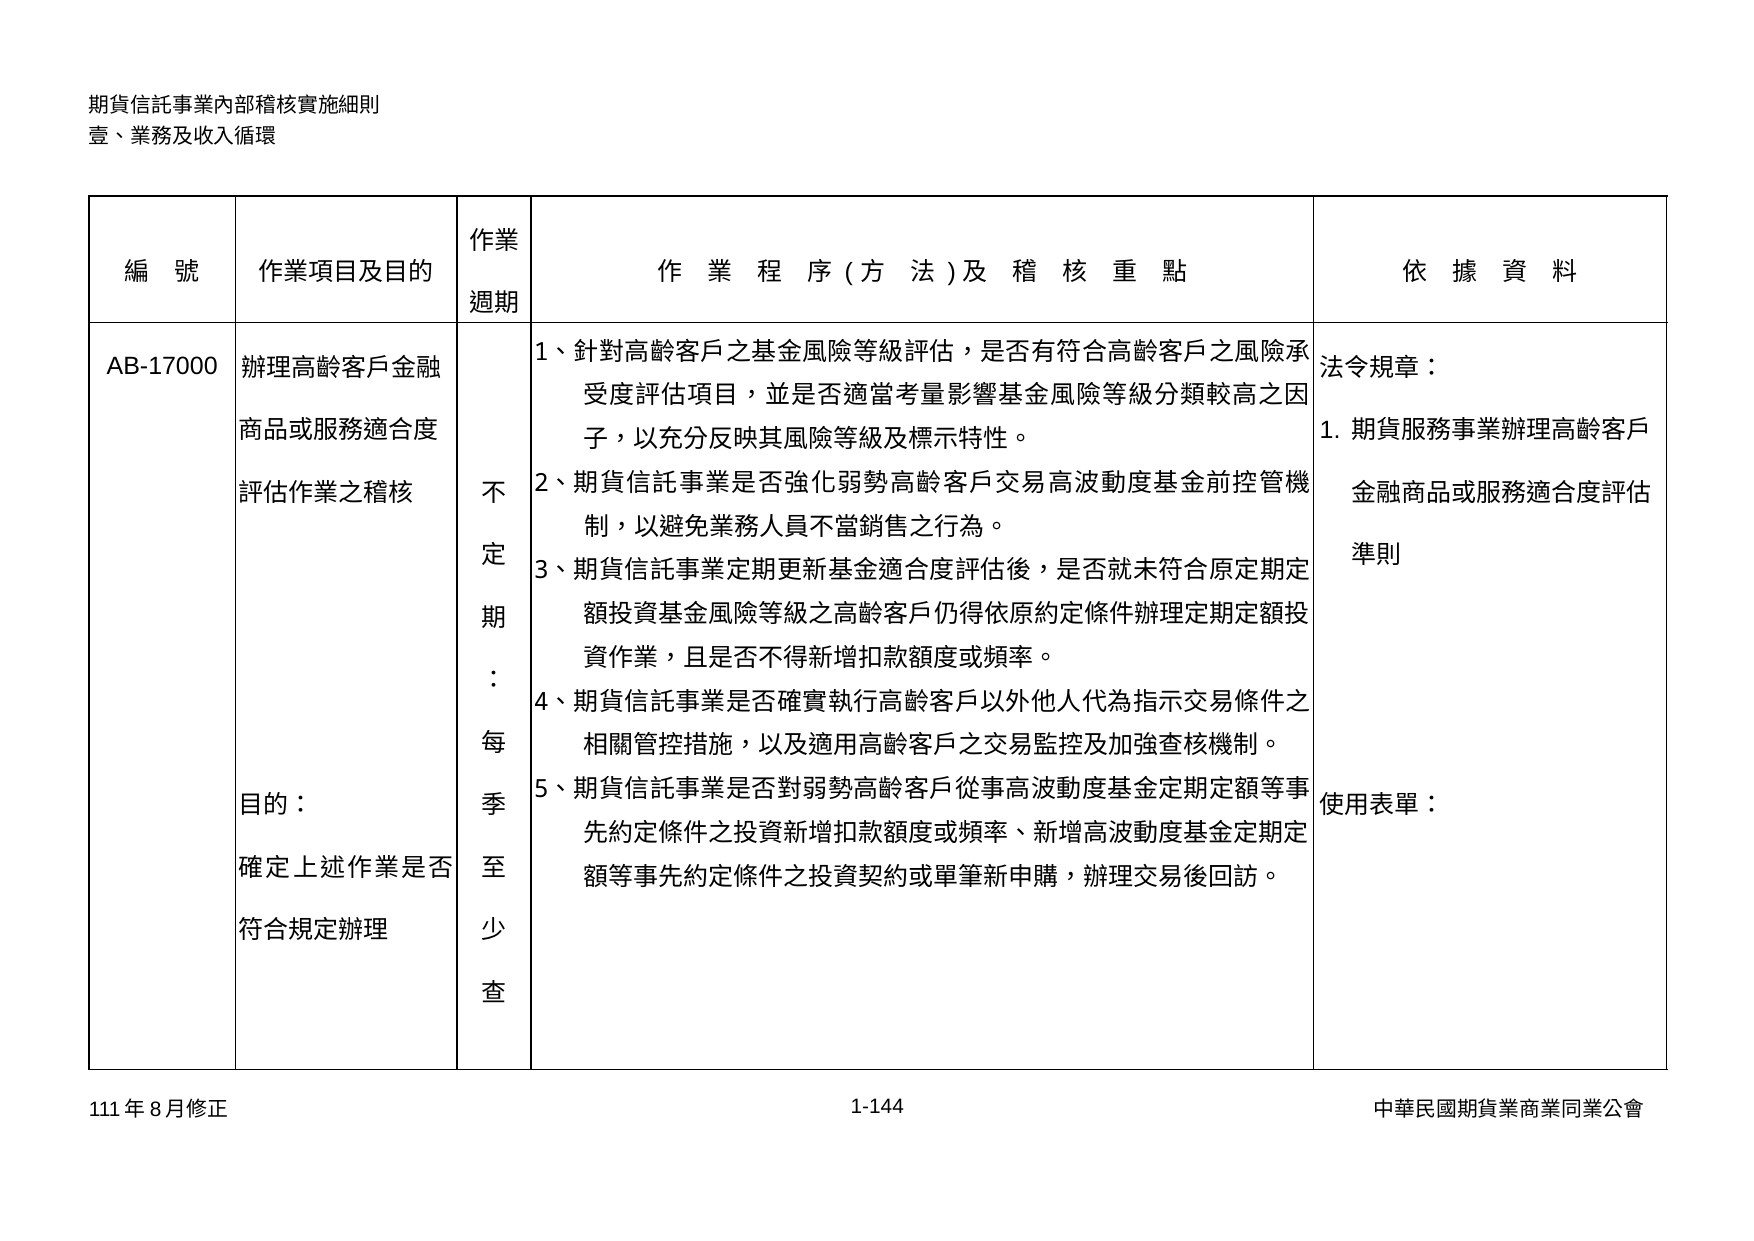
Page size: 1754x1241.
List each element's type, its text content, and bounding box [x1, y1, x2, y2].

table_header 作 業 程 序 ( 方 法 ) 及 稽 核 重 點 [532, 197, 1313, 322]
table_cell 法令規章： 期貨服務事業辦理高齡客戶金融商品或服務適合度評估準則 使用表單： [1314, 323, 1666, 1069]
table_cell AB-17000 [90, 323, 235, 1069]
table_header 依 據 資 料 [1314, 197, 1666, 322]
table_header 編 號 [90, 197, 235, 322]
table_cell 不 定 期 ： 每 季 至 少 查 [458, 323, 530, 1069]
table_header 作業項目及目的 [236, 197, 456, 322]
table_cell 針對高齡客戶之基金風險等級評估，是否有符合高齡客戶之風險承受度評估項目，並是否適當考量影響基金風險等級分類較高之因子，以充分反映其風險等級及標示特性。 期貨信託事業是否強化弱勢高齡客戶交易高波動度基金前控管機制，以避免業務人員不當銷售之行為。 期貨信託事業定期更新基金適合度評估後，是否就未符合原定期定額投資基金風險等級之高齡客戶仍得依原約定條件辦理定期定額投資作業，且是否不得新增扣款額度或頻率。 期貨信託事業是否確實執行高齡客戶以外他人代為指示交易條件之相關管控措施，以及適用高齡客戶之交易監控及加強查核機制。 期貨信託事業是否對弱勢高齡客戶從事高波動度基金定期定額等事先約定條件之投資新增扣款額度或頻率、新增高波動度基金定期定額等事先約定條件之投資契約或單筆新申購，辦理交易後回訪。 [532, 323, 1313, 1069]
table_header 作業 週期 [458, 197, 530, 322]
table_cell 辦理高齡客戶金融商品或服務適合度評估作業之稽核 目的： 確定上述作業是否符合規定辦理 [236, 323, 456, 1069]
